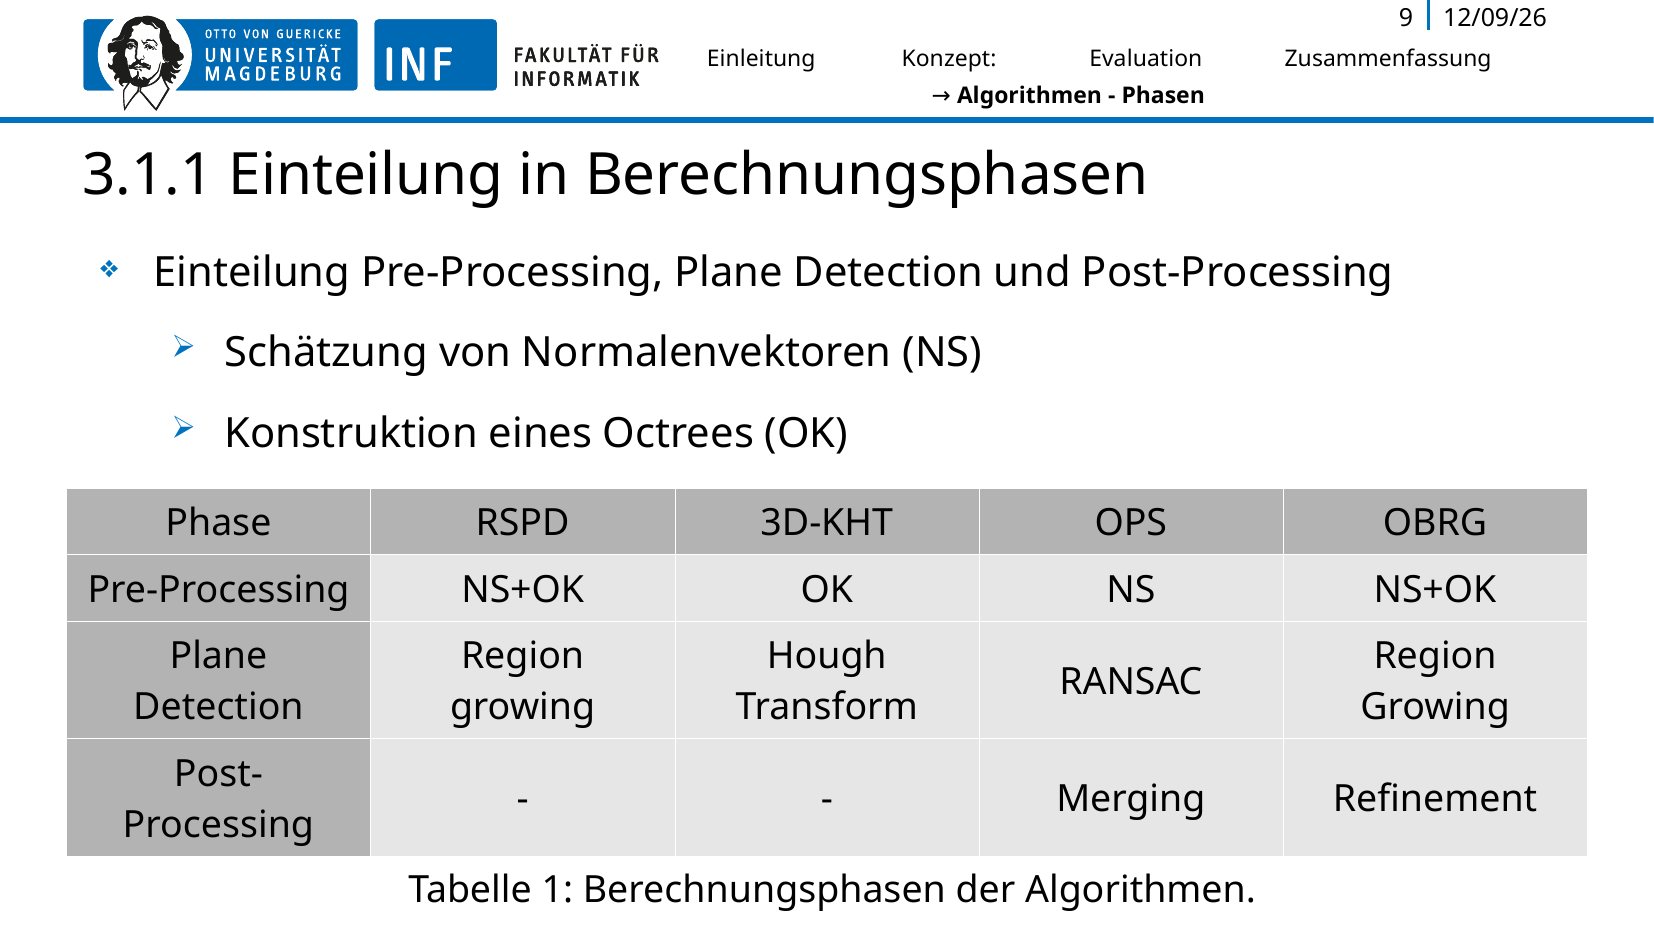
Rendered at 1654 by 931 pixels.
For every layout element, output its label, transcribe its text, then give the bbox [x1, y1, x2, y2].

list Einteilung Pre-Processing, Plane Detection und Post-Processing Schätzung von Normalenvektoren (NS) Konstruktion eines Octrees (OK) [82, 241, 1571, 488]
table_cell Merging [980, 739, 1283, 855]
table_cell Plane Detection [67, 622, 370, 738]
text_box Tabelle 1: Berechnungsphasen der Algorithmen. [75, 855, 1591, 914]
table_header Phase [67, 489, 370, 554]
table_cell OK [676, 555, 979, 621]
table_cell Region Growing [1284, 622, 1587, 738]
table_header OBRG [1284, 489, 1587, 554]
table_cell NS [980, 555, 1283, 621]
table_header OPS [980, 489, 1283, 554]
table_cell Post-Processing [67, 739, 370, 856]
table_header RSPD [371, 489, 675, 554]
table_cell RANSAC [980, 622, 1283, 738]
table_header 3D-KHT [676, 489, 979, 554]
table_cell - [371, 739, 675, 855]
table_cell Refinement [1284, 739, 1587, 855]
table_cell NS+OK [1284, 555, 1587, 621]
table_cell - [676, 739, 979, 855]
title 3.1.1 Einteilung in Berechnungsphasen [82, 131, 1576, 212]
table_cell Hough Transform [676, 622, 979, 738]
table_cell Region growing [371, 622, 675, 738]
table_cell NS+OK [371, 555, 675, 621]
table_cell Pre-Processing [67, 555, 370, 621]
